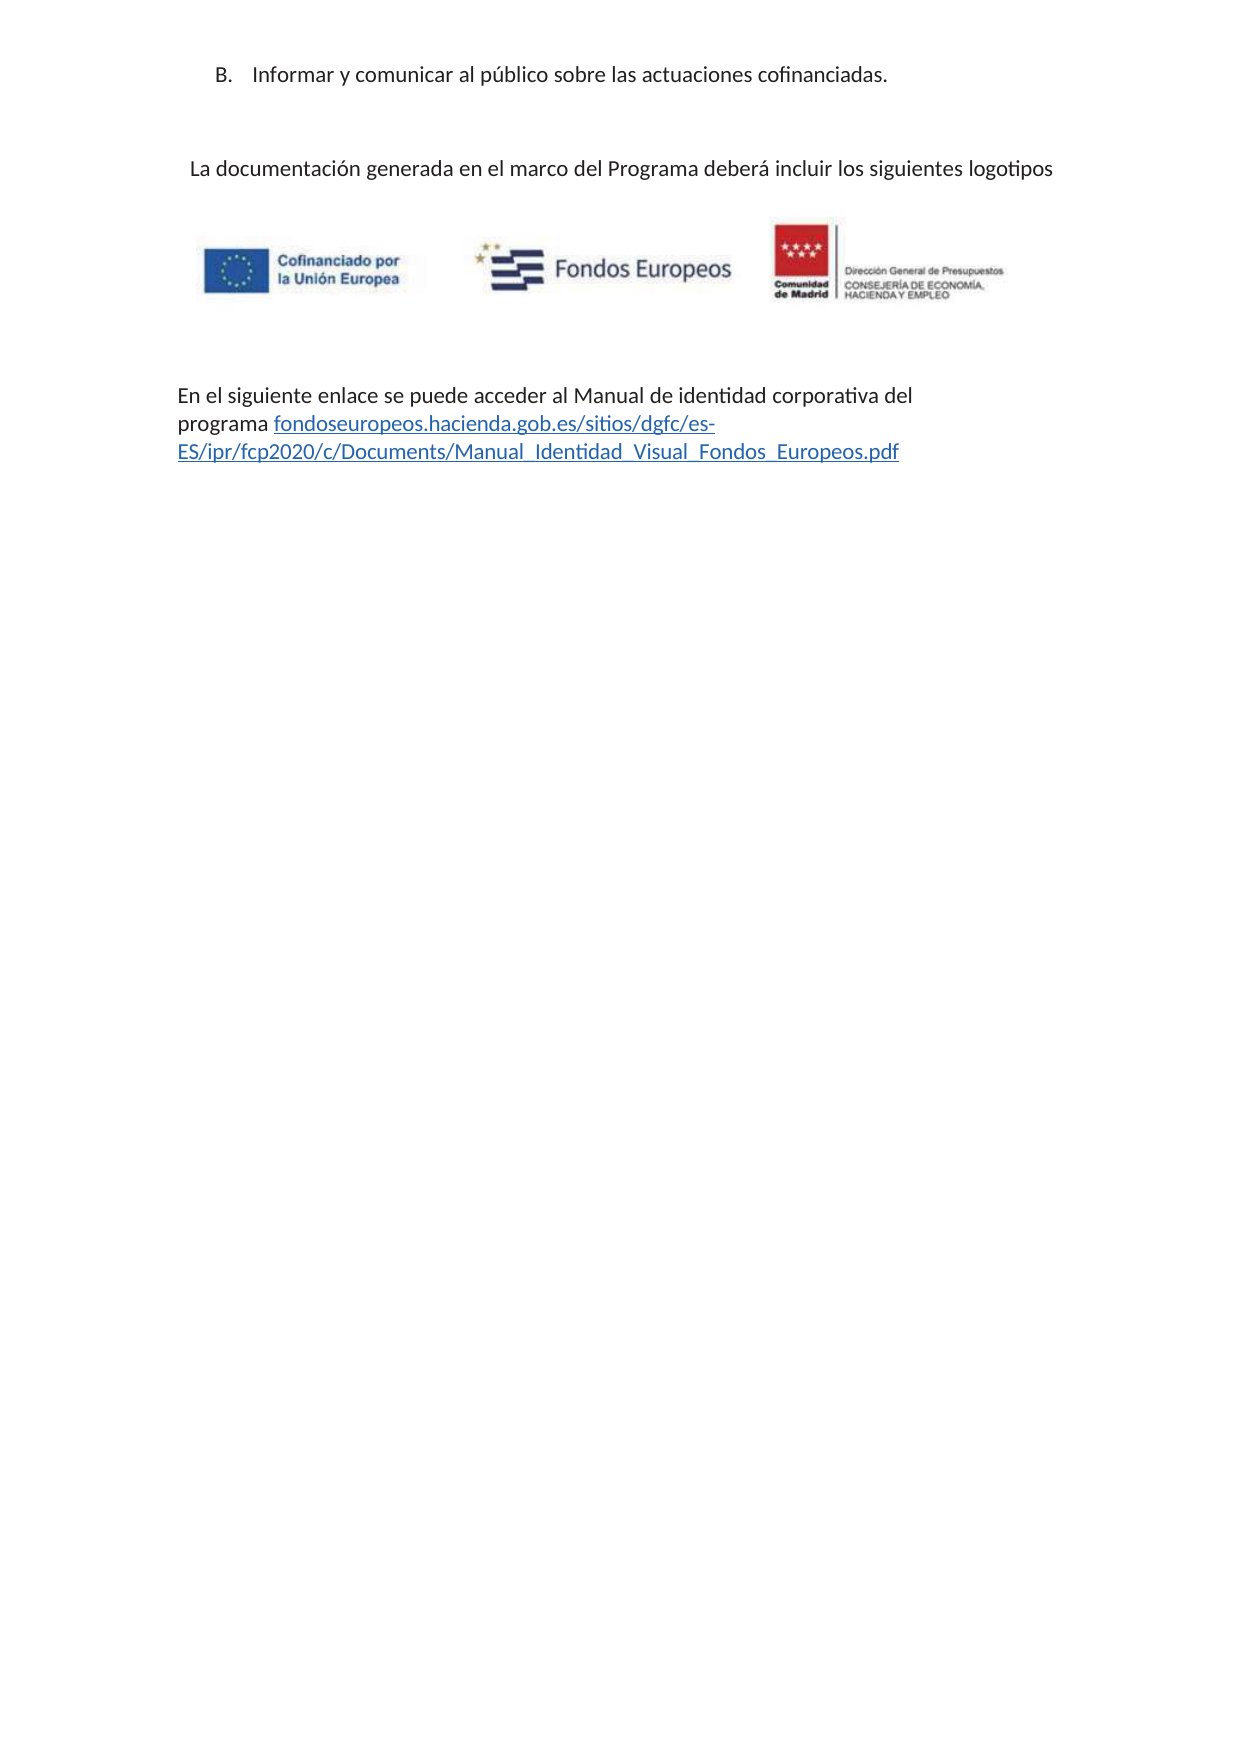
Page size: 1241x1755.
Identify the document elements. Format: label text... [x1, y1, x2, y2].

text En el siguiente enlace se puede acceder al Manual de identidad corporativa del programa fondoseuropeos.hacienda.gob.es/sitios/dgfc/es- ES/ipr/fcp2020/c/Documents/Manual_Identidad_Visual_Fondos_Europeos.pdf [177, 381, 1007, 465]
text La documentación generada en el marco del Programa deberá incluir los siguientes logotipos [190, 154, 1196, 182]
list Informar y comunicar al público sobre las actuaciones cofinanciadas. [215, 60, 1196, 88]
